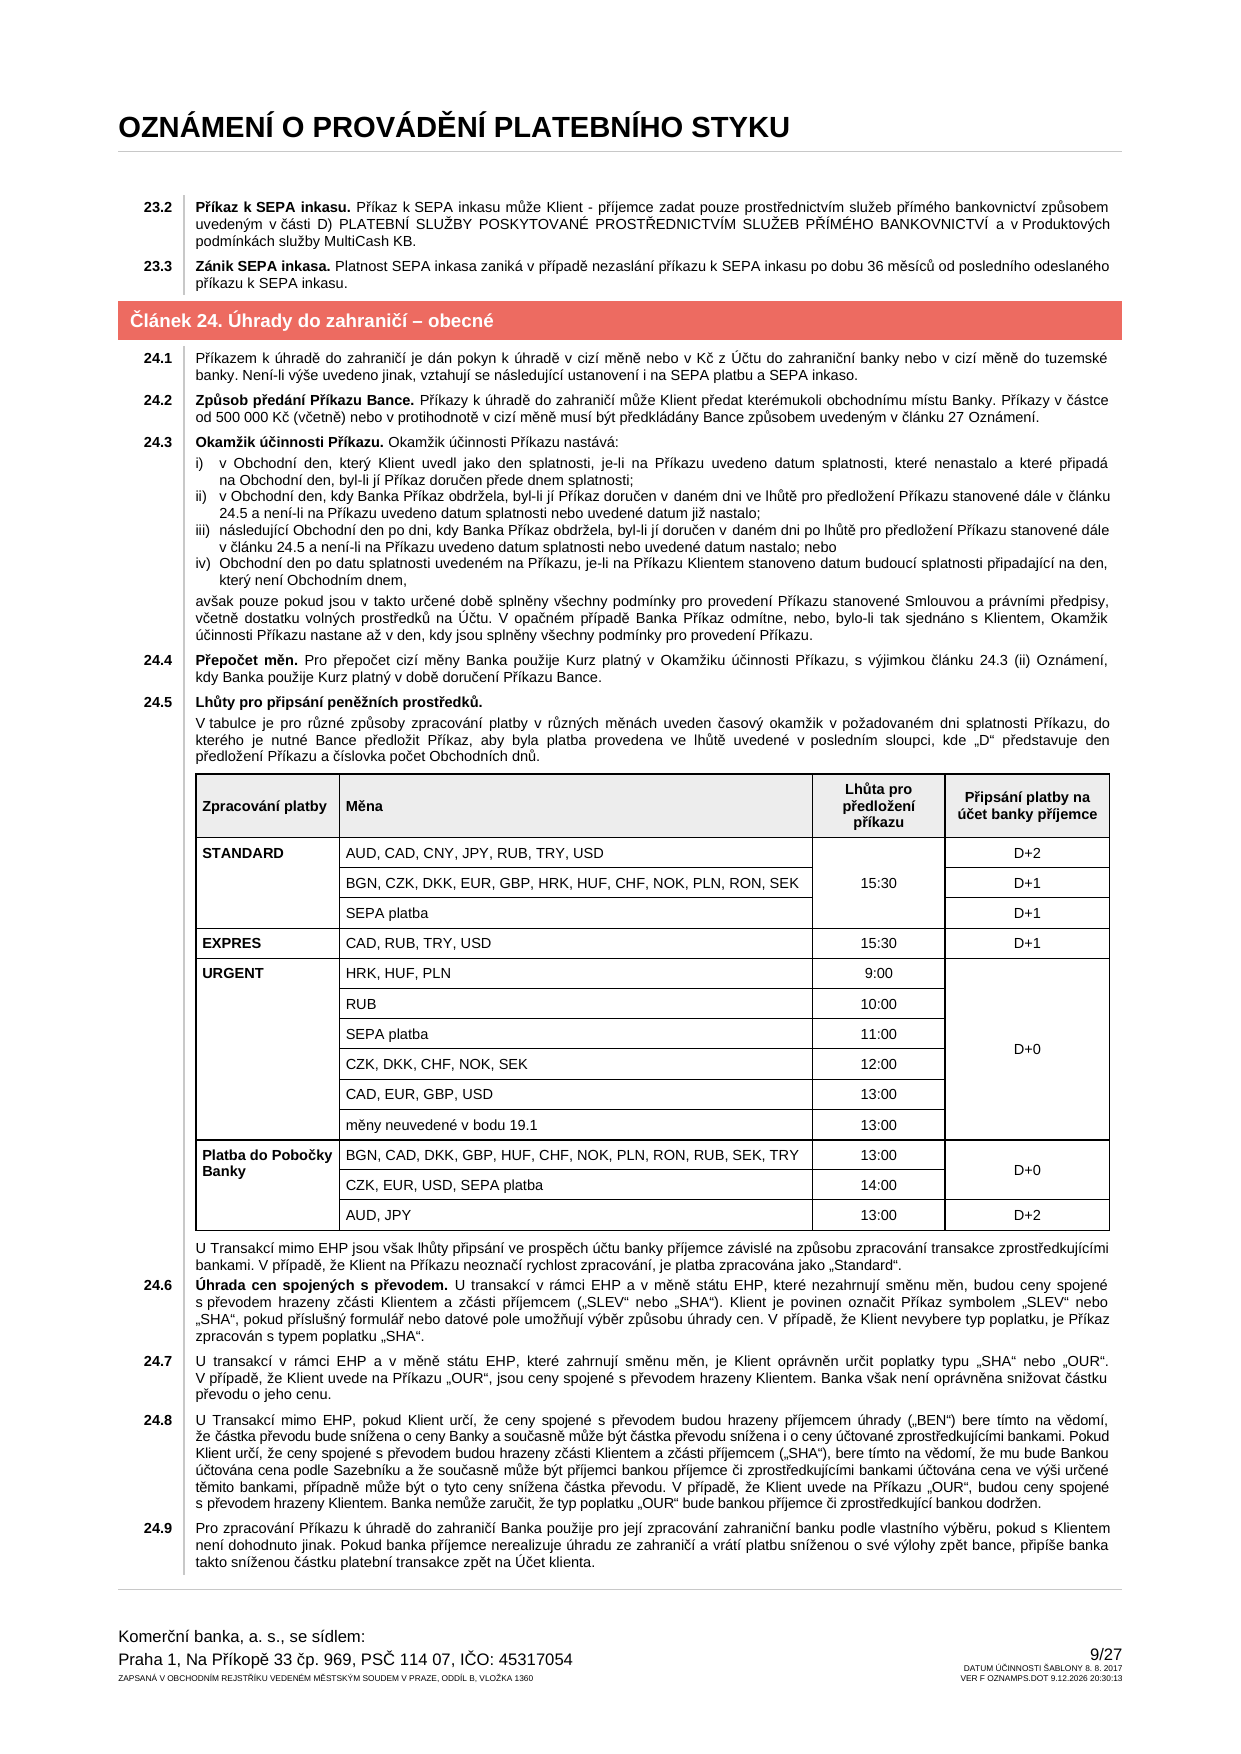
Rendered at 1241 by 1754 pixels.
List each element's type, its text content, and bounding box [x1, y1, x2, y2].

table_cell D+0 [946, 959, 1109, 1139]
table_cell 24.6 [118, 1273, 183, 1348]
table_cell EXPRES [197, 929, 339, 958]
table_cell 13:00 [813, 1141, 944, 1169]
table_cell D+1 [946, 898, 1109, 927]
table_cell AUD, CAD, CNY, JPY, RUB, TRY, USD [340, 838, 812, 867]
table_cell Článek 24. Úhrady do zahraničí – obecné [118, 301, 1122, 340]
table_header Zpracování platby [197, 775, 339, 837]
table_header Lhůta pro předložení příkazu [813, 775, 944, 837]
table_cell CZK, DKK, CHF, NOK, SEK [340, 1049, 812, 1078]
table_cell 11:00 [813, 1019, 944, 1048]
table_cell 24.5 [118, 689, 183, 1273]
table_cell Úhrada cen spojených s převodem. U transakcí v rámci EHP a v měně státu EHP, které nezahrnují směnu měn, budou ceny spojené s převodem hrazeny zčásti Klientem a zčásti příjemcem („SLEV“ nebo „SHA“). Klient je povinen označit Příkaz symbolem „SLEV“ nebo „SHA“, pokud příslušný formulář nebo datové pole umožňují výběr způsobu úhrady cen. V případě, že Klient nevybere typ poplatku, je Příkaz zpracován s typem poplatku „SHA“. [185, 1273, 1122, 1348]
table_cell Okamžik účinnosti Příkazu. Okamžik účinnosti Příkazu nastává: v Obchodní den, který Klient uvedl jako den splatnosti, je-li na Příkazu uvedeno datum splatnosti, které nenastalo a které připadá na Obchodní den, byl-li jí Příkaz doručen přede dnem splatnosti; v Obchodní den, kdy Banka Příkaz obdržela, byl-li jí Příkaz doručen v daném dni ve lhůtě pro předložení Příkazu stanovené dále v článku 24.5 a není-li na Příkazu uvedeno datum splatnosti nebo uvedené datum již nastalo; následující Obchodní den po dni, kdy Banka Příkaz obdržela, byl-li jí doručen v daném dni po lhůtě pro předložení Příkazu stanovené dále v článku 24.5 a není-li na Příkazu uvedeno datum splatnosti nebo uvedené datum nastalo; nebo Obchodní den po datu splatnosti uvedeném na Příkazu, je-li na Příkazu Klientem stanoveno datum budoucí splatnosti připadající na den, který není Obchodním dnem, avšak pouze pokud jsou v takto určené době splněny všechny podmínky pro provedení Příkazu stanovené Smlouvou a právními předpisy, včetně dostatku volných prostředků na Účtu. V opačném případě Banka Příkaz odmítne, nebo, bylo-li tak sjednáno s Klientem, Okamžik účinnosti Příkazu nastane až v den, kdy jsou splněny všechny podmínky pro provedení Příkazu. [185, 430, 1122, 647]
table_cell Příkaz k SEPA inkasu. Příkaz k SEPA inkasu může Klient - příjemce zadat pouze prostřednictvím služeb přímého bankovnictví způsobem uvedeným v části D) PLATEBNÍ SLUŽBY POSKYTOVANÉ PROSTŘEDNICTVÍM SLUŽEB PŘÍMÉHO BANKOVNICTVÍ a v Produktových podmínkách služby MultiCash KB. [185, 195, 1122, 253]
table_cell [118, 295, 1122, 301]
table_cell D+1 [946, 929, 1109, 958]
table_cell 15:30 [813, 838, 944, 927]
table_cell 13:00 [813, 1110, 944, 1139]
table_cell 24.4 [118, 648, 183, 689]
table_cell SEPA platba [340, 1019, 812, 1048]
table_cell CAD, RUB, TRY, USD [340, 929, 812, 958]
table_cell BGN, CAD, DKK, GBP, HUF, CHF, NOK, PLN, RON, RUB, SEK, TRY [340, 1141, 812, 1169]
table_cell 24.7 [118, 1348, 183, 1407]
table_cell BGN, CZK, DKK, EUR, GBP, HRK, HUF, CHF, NOK, PLN, RON, SEK [340, 868, 812, 897]
table_cell Platba do Pobočky Banky [197, 1141, 339, 1229]
table_cell STANDARD [197, 838, 339, 927]
table_cell 23.2 [118, 195, 183, 253]
table_header Připsání platby na účet banky příjemce [946, 775, 1109, 837]
table_cell Pro zpracování Příkazu k úhradě do zahraničí Banka použije pro její zpracování zahraniční banku podle vlastního výběru, pokud s Klientem není dohodnuto jinak. Pokud banka příjemce nerealizuje úhradu ze zahraničí a vrátí platbu sníženou o své výlohy zpět bance, připíše banka takto sníženou částku platební transakce zpět na Účet klienta. [185, 1516, 1122, 1574]
table_cell 24.8 [118, 1407, 183, 1516]
table_cell 10:00 [813, 989, 944, 1018]
table_cell 24.2 [118, 388, 183, 429]
table_cell měny neuvedené v bodu 19.1 [340, 1110, 812, 1139]
table_cell Lhůty pro připsání peněžních prostředků. V tabulce je pro různé způsoby zpracování platby v různých měnách uveden časový okamžik v požadovaném dni splatnosti Příkazu, do kterého je nutné Bance předložit Příkaz, aby byla platba provedena ve lhůtě uvedené v posledním sloupci, kde „D“ představuje den předložení Příkazu a číslovka počet Obchodních dnů. U Transakcí mimo EHP jsou však lhůty připsání ve prospěch účtu banky příjemce závislé na způsobu zpracování transakce zprostředkujícími bankami. V případě, že Klient na Příkazu neoznačí rychlost zpracování, je platba zpracována jako „Standard“. [185, 689, 1122, 1273]
table_cell U transakcí v rámci EHP a v měně státu EHP, které zahrnují směnu měn, je Klient oprávněn určit poplatky typu „SHA“ nebo „OUR“. V případě, že Klient uvede na Příkazu „OUR“, jsou ceny spojené s převodem hrazeny Klientem. Banka však není oprávněna snižovat částku převodu o jeho cenu. [185, 1348, 1122, 1407]
table_cell Zánik SEPA inkasa. Platnost SEPA inkasa zaniká v případě nezaslání příkazu k SEPA inkasu po dobu 36 měsíců od posledního odeslaného příkazu k SEPA inkasu. [185, 254, 1122, 295]
table_cell CAD, EUR, GBP, USD [340, 1080, 812, 1109]
table_header Měna [340, 775, 812, 837]
table_cell URGENT [197, 959, 339, 1139]
table_cell D+1 [946, 868, 1109, 897]
table_cell HRK, HUF, PLN [340, 959, 812, 988]
table_cell [118, 1575, 1122, 1581]
table_cell U Transakcí mimo EHP, pokud Klient určí, že ceny spojené s převodem budou hrazeny příjemcem úhrady („BEN“) bere tímto na vědomí, že částka převodu bude snížena o ceny Banky a současně může být částka převodu snížena i o ceny účtované zprostředkujícími bankami. Pokud Klient určí, že ceny spojené s převodem budou hrazeny zčásti Klientem a zčásti příjemcem („SHA“), bere tímto na vědomí, že mu bude Bankou účtována cena podle Sazebníku a že současně může být příjemci bankou příjemce či zprostředkujícími bankami účtována cena ve výši určené těmito bankami, případně může být o tyto ceny snížena částka převodu. V případě, že Klient uvede na Příkazu „OUR“, budou ceny spojené s převodem hrazeny Klientem. Banka nemůže zaručit, že typ poplatku „OUR“ bude bankou příjemce či zprostředkující bankou dodržen. [185, 1407, 1122, 1516]
table_cell RUB [340, 989, 812, 1018]
table_cell 9:00 [813, 959, 944, 988]
table_cell [118, 340, 1122, 346]
table_cell 23.3 [118, 254, 183, 295]
table_cell 24.9 [118, 1516, 183, 1574]
table_cell 24.3 [118, 430, 183, 647]
table_cell Přepočet měn. Pro přepočet cizí měny Banka použije Kurz platný v Okamžiku účinnosti Příkazu, s výjimkou článku 24.3 (ii) Oznámení, kdy Banka použije Kurz platný v době doručení Příkazu Bance. [185, 648, 1122, 689]
table_cell 13:00 [813, 1080, 944, 1109]
table_cell Příkazem k úhradě do zahraničí je dán pokyn k úhradě v cizí měně nebo v Kč z Účtu do zahraniční banky nebo v cizí měně do tuzemské banky. Není-li výše uvedeno jinak, vztahují se následující ustanovení i na SEPA platbu a SEPA inkaso. [185, 346, 1122, 388]
table_cell SEPA platba [340, 898, 812, 927]
table_cell 14:00 [813, 1170, 944, 1199]
table_cell 12:00 [813, 1049, 944, 1078]
table_cell D+0 [946, 1141, 1109, 1199]
table_cell 15:30 [813, 929, 944, 958]
table_cell 13:00 [813, 1200, 944, 1229]
table_cell Způsob předání Příkazu Bance. Příkazy k úhradě do zahraničí může Klient předat kterémukoli obchodnímu místu Banky. Příkazy v částce od 500 000 Kč (včetně) nebo v protihodnotě v cizí měně musí být předkládány Bance způsobem uvedeným v článku 27 Oznámení. [185, 388, 1122, 429]
table_cell D+2 [946, 838, 1109, 867]
table_cell D+2 [946, 1200, 1109, 1229]
table_cell 24.1 [118, 346, 183, 388]
table_cell CZK, EUR, USD, SEPA platba [340, 1170, 812, 1199]
table_cell AUD, JPY [340, 1200, 812, 1229]
